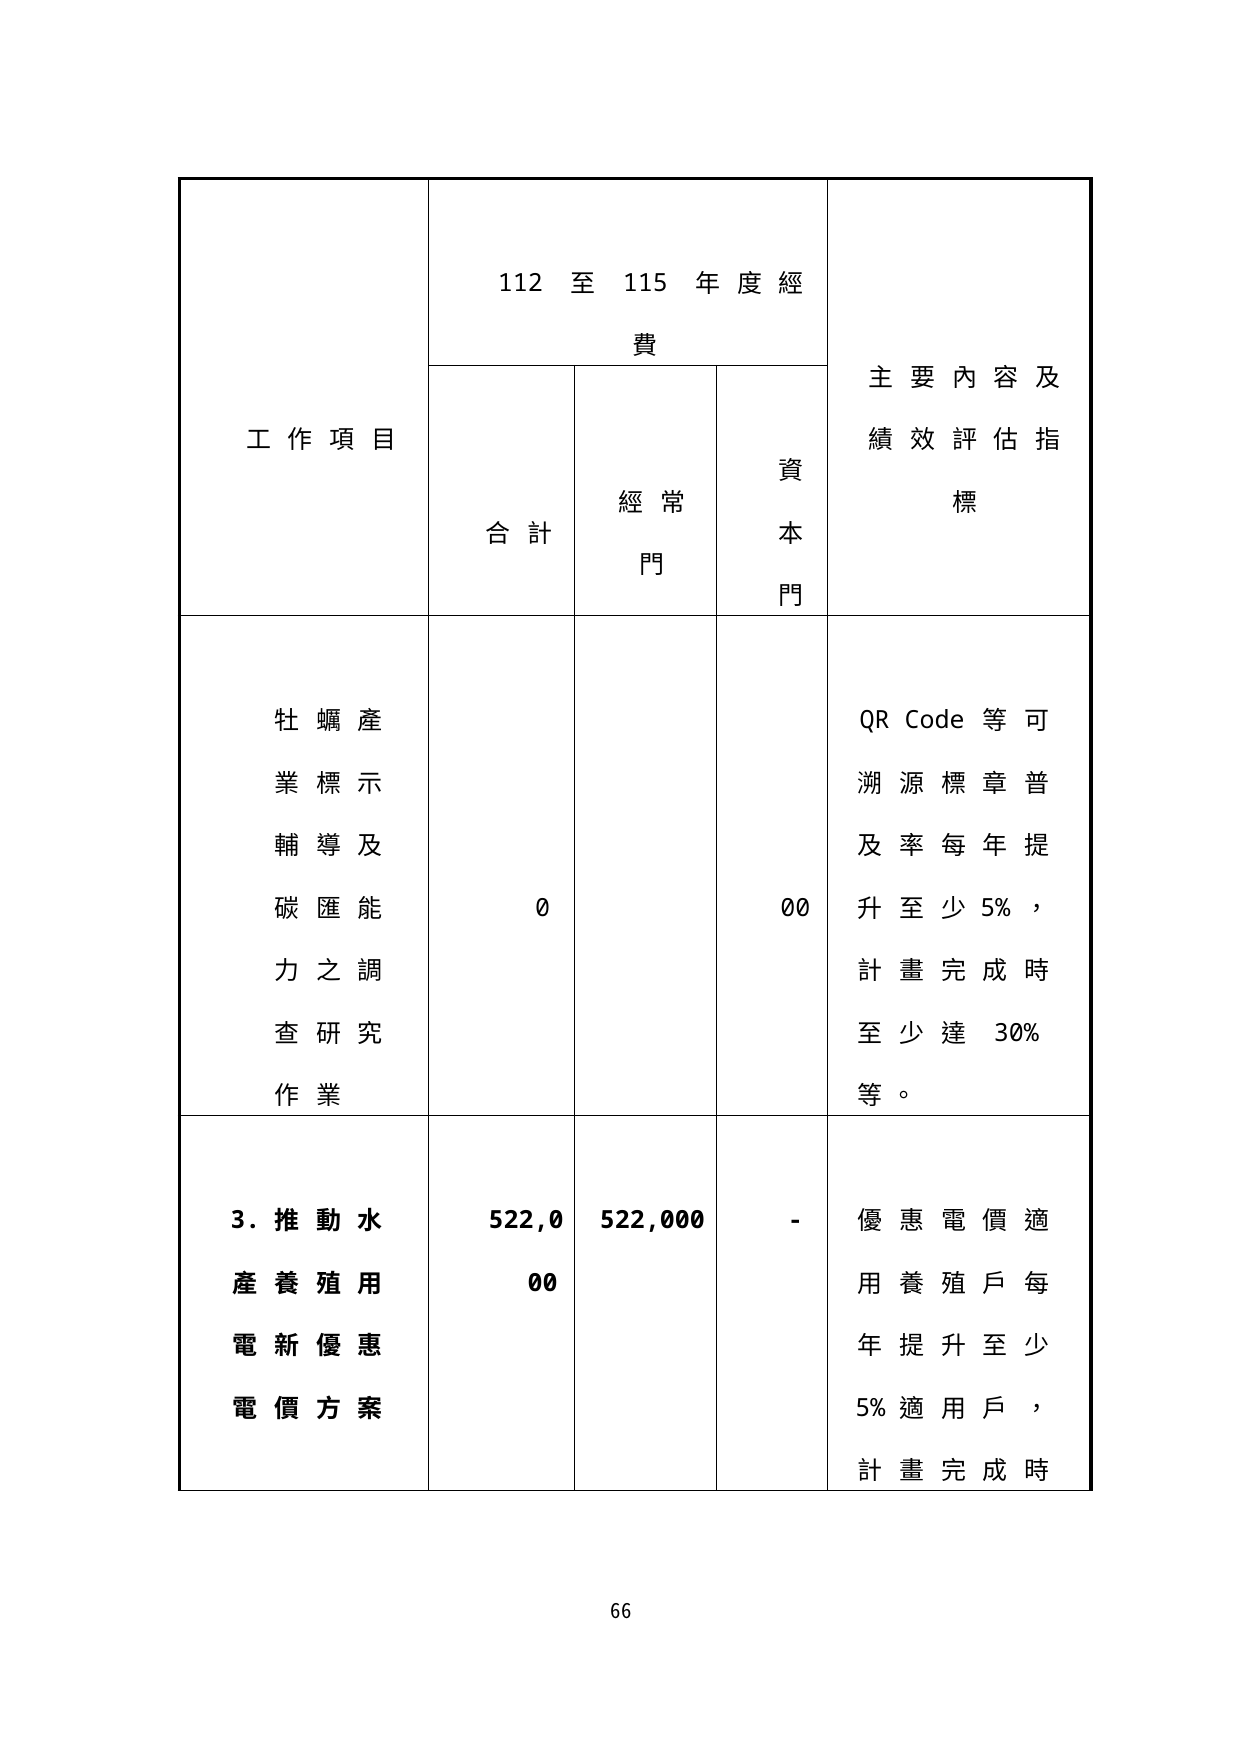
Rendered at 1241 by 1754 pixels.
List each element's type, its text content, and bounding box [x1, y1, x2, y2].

table_cell 優惠電價適用養殖戶每年提升至少5%適用戶，計畫完成時 [828, 1116, 1089, 1490]
table_cell 522,000 [575, 1116, 716, 1490]
table_cell QR Code等可溯源標章普及率每年提升至少5%，計畫完成時至少達30%等。 [828, 616, 1089, 1115]
table_cell 00 [717, 616, 827, 1115]
table_header 主要內容及績效評估指標 [828, 180, 1089, 615]
table_cell 經常門 [575, 366, 716, 615]
table_cell 522,000 [429, 1116, 574, 1490]
table_cell 資本門 [717, 366, 827, 615]
table_header 112至115年度經費 [429, 180, 827, 365]
table_cell 0 [429, 616, 574, 1115]
table_cell [575, 616, 716, 1115]
table_cell 3.推動水產養殖用電新優惠電價方案 [181, 1116, 428, 1490]
table_header 工作項目 [181, 180, 428, 615]
table_cell 牡蠣產業標示輔導及碳匯能力之調查研究作業 [181, 616, 428, 1115]
table_cell - [717, 1116, 827, 1490]
table_cell 合計 [429, 366, 574, 615]
